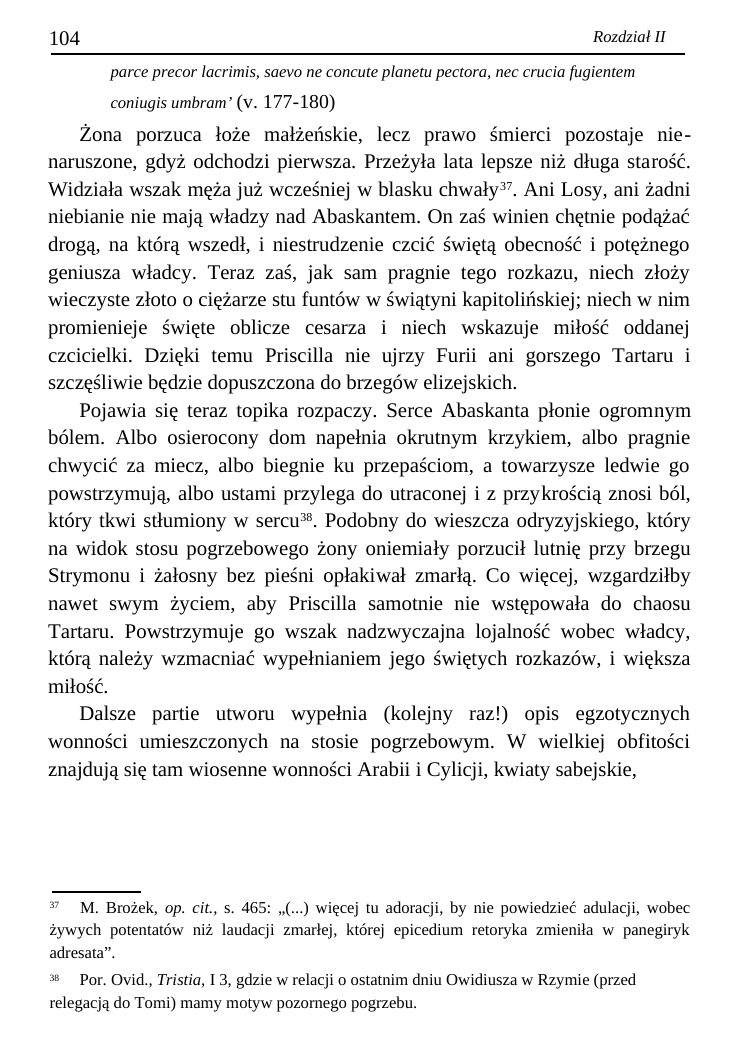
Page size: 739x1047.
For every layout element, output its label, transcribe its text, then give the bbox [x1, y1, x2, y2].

text 38 Por. Ovid., Tristia, I 3, gdzie w relacji o ostatnim dniu Owidiusza w Rzymie (przed relegacją do Tomi) mamy motyw pozornego pogrzebu. [49, 970, 691, 1012]
text Żona porzuca łoże małżeńskie, lecz prawo śmierci pozostaje nie­naruszone, gdyż odchodzi pierwsza. Przeżyła lata lepsze niż długa sta­rość. Widziała wszak męża już wcześniej w blasku chwały37. Ani Losy, ani żadni niebianie nie mają władzy nad Abaskantem. On zaś winien chętnie podążać drogą, na którą wszedł, i niestrudzenie czcić świętą obecność i potężnego geniusza władcy. Teraz zaś, jak sam pragnie tego rozkazu, niech złoży wieczyste złoto o ciężarze stu funtów w świątyni kapitolińskiej; niech w nim promienieje święte oblicze cesarza i niech wskazuje miłość oddanej czcicielki. Dzięki temu Priscilla nie ujrzy Fu­rii ani gorszego Tartaru i szczęśliwie będzie dopuszczona do brzegów elizejskich. [48, 122, 691, 394]
text Rozdział II [593, 27, 689, 46]
text Dalsze partie utworu wypełnia (kolejny raz!) opis egzotycznych wonności umieszczonych na stosie pogrzebowym. W wielkiej obfitości znajdują się tam wiosenne wonności Arabii i Cylicji, kwiaty sabejskie, [48, 701, 691, 781]
text 104 [48, 26, 87, 49]
text 37 M. Brożek, op. cit., s. 465: „(...) więcej tu adoracji, by nie powiedzieć adulacji, wobec żywych potentatów niż laudacji zmarłej, której epicedium retoryka zmieniła w panegiryk adresata”. [49, 897, 691, 962]
text parce precor lacrimis, saevo ne concute planetu pectora, nec crucia fugientem coniugis umbram’ (v. 177-180) [110, 62, 691, 113]
text Pojawia się teraz topika rozpaczy. Serce Abaskanta płonie ogrom­nym bólem. Albo osierocony dom napełnia okrutnym krzykiem, albo pragnie chwycić za miecz, albo biegnie ku przepaściom, a towarzysze ledwie go powstrzymują, albo ustami przylega do utraconej i z przy­krością znosi ból, który tkwi stłumiony w sercu38. Podobny do wiesz­cza odryzyjskiego, który na widok stosu pogrzebowego żony oniemia­ły porzucił lutnię przy brzegu Strymonu i żałosny bez pieśni opłaki­wał zmarłą. Co więcej, wzgardziłby nawet swym życiem, aby Priscilla samotnie nie wstępowała do chaosu Tartaru. Powstrzymuje go wszak nadzwyczajna lojalność wobec władcy, którą należy wzmacniać wypeł­nianiem jego świętych rozkazów, i większa miłość. [48, 398, 691, 698]
